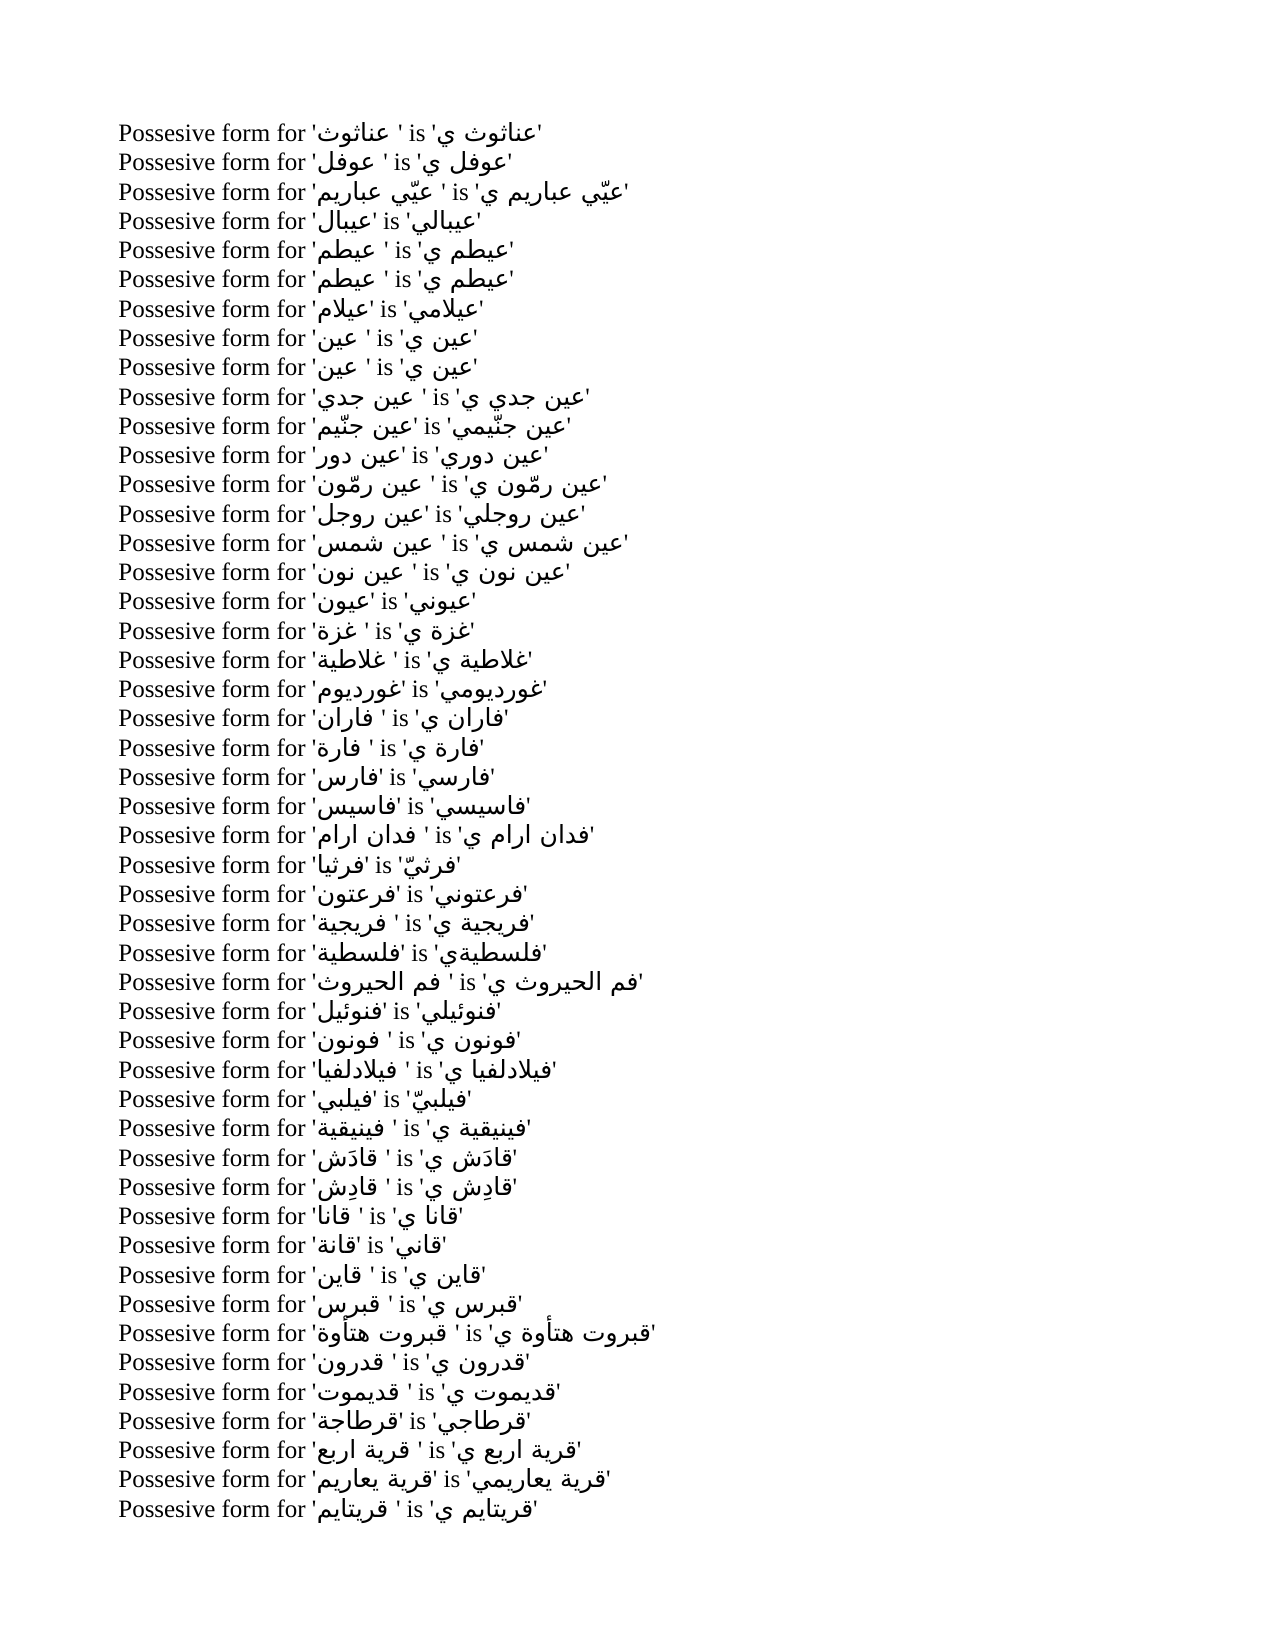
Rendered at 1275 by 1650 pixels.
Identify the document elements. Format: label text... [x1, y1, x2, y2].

text Possesive form for 'فنوئيل' is 'فنوئيلي' [118, 996, 1157, 1026]
text Possesive form for 'عيطم ' is 'عيطم ي' [118, 235, 1157, 264]
text Possesive form for 'قرية يعاريم' is 'قرية يعاريمي' [118, 1464, 1157, 1494]
text Possesive form for 'قريتايم ' is 'قريتايم ي' [118, 1494, 1157, 1523]
text Possesive form for 'عين روجل' is 'عين روجلي' [118, 499, 1157, 528]
text Possesive form for 'فارس' is 'فارسي' [118, 762, 1157, 791]
text Possesive form for 'قبرس ' is 'قبرس ي' [118, 1289, 1157, 1318]
text Possesive form for 'فونون ' is 'فونون ي' [118, 1026, 1157, 1055]
text Possesive form for 'عين نون ' is 'عين نون ي' [118, 557, 1157, 586]
text Possesive form for 'عين ' is 'عين ي' [118, 323, 1157, 352]
text Possesive form for 'عناثوث ' is 'عناثوث ي' [118, 118, 1157, 147]
text Possesive form for 'عين شمس ' is 'عين شمس ي' [118, 528, 1157, 557]
text Possesive form for 'عين رمّون ' is 'عين رمّون ي' [118, 469, 1157, 499]
text Possesive form for 'عيطم ' is 'عيطم ي' [118, 264, 1157, 294]
text Possesive form for 'عيّي عباريم ' is 'عيّي عباريم ي' [118, 177, 1157, 206]
text Possesive form for 'عين دور' is 'عين دوري' [118, 440, 1157, 469]
text Possesive form for 'قرطاجة' is 'قرطاجي' [118, 1406, 1157, 1435]
text Possesive form for 'عوفل ' is 'عوفل ي' [118, 147, 1157, 177]
text Possesive form for 'فريجية ' is 'فريجية ي' [118, 908, 1157, 938]
text Possesive form for 'فلسطية' is 'فلسطيةي' [118, 938, 1157, 967]
text Possesive form for 'غلاطية ' is 'غلاطية ي' [118, 645, 1157, 674]
text Possesive form for 'عين جنّيم' is 'عين جنّيمي' [118, 411, 1157, 440]
text Possesive form for 'قديموت ' is 'قديموت ي' [118, 1377, 1157, 1406]
text Possesive form for 'فم الحيروث ' is 'فم الحيروث ي' [118, 967, 1157, 996]
text Possesive form for 'فدان ارام ' is 'فدان ارام ي' [118, 821, 1157, 850]
text Possesive form for 'فرثيا' is 'فرثيّ' [118, 850, 1157, 879]
text Possesive form for 'فرعتون' is 'فرعتوني' [118, 879, 1157, 908]
text Possesive form for 'قرية اربع ' is 'قرية اربع ي' [118, 1435, 1157, 1464]
text Possesive form for 'فارة ' is 'فارة ي' [118, 733, 1157, 762]
text Possesive form for 'فاسيس' is 'فاسيسي' [118, 791, 1157, 821]
text Possesive form for 'عيون' is 'عيوني' [118, 586, 1157, 616]
text Possesive form for 'قدرون ' is 'قدرون ي' [118, 1347, 1157, 1377]
text Possesive form for 'عين ' is 'عين ي' [118, 352, 1157, 382]
text Possesive form for 'فيلادلفيا ' is 'فيلادلفيا ي' [118, 1055, 1157, 1084]
text Possesive form for 'فيلبي' is 'فيلبيّ' [118, 1084, 1157, 1113]
text Possesive form for 'فاران ' is 'فاران ي' [118, 703, 1157, 733]
text Possesive form for 'قادَش ' is 'قادَش ي' [118, 1143, 1157, 1172]
text Possesive form for 'عيلام' is 'عيلامي' [118, 294, 1157, 323]
text Possesive form for 'فينيقية ' is 'فينيقية ي' [118, 1113, 1157, 1143]
text Possesive form for 'قبروت هتأوة ' is 'قبروت هتأوة ي' [118, 1318, 1157, 1347]
text Possesive form for 'غزة ' is 'غزة ي' [118, 616, 1157, 645]
text Possesive form for 'قانا ' is 'قانا ي' [118, 1201, 1157, 1230]
text Possesive form for 'غورديوم' is 'غورديومي' [118, 674, 1157, 703]
text Possesive form for 'عين جدي ' is 'عين جدي ي' [118, 382, 1157, 411]
text Possesive form for 'عيبال' is 'عيبالي' [118, 206, 1157, 235]
text Possesive form for 'قاين ' is 'قاين ي' [118, 1260, 1157, 1289]
text Possesive form for 'قانة' is 'قاني' [118, 1230, 1157, 1260]
text Possesive form for 'قادِش ' is 'قادِش ي' [118, 1172, 1157, 1201]
